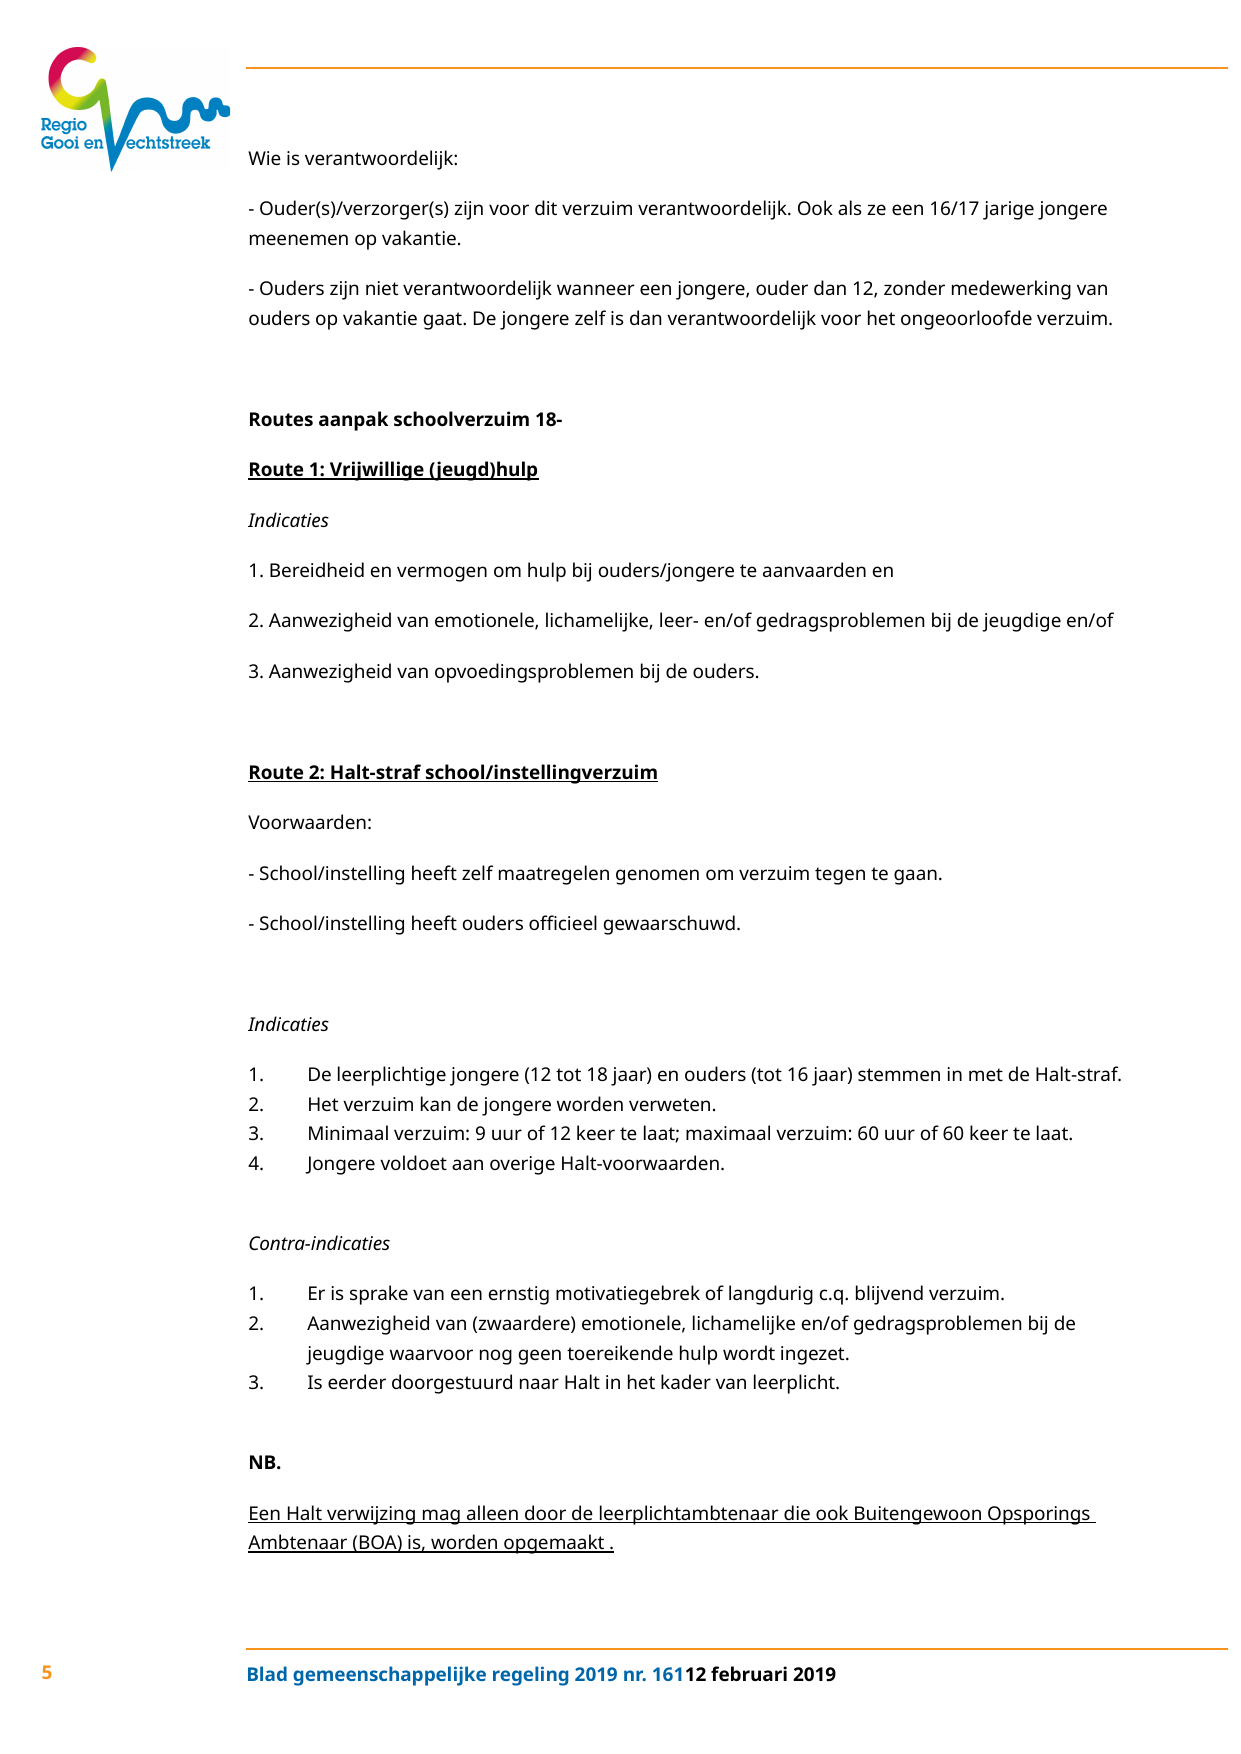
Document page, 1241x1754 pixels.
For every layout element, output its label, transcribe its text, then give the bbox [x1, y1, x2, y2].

list Is eerder doorgestuurd naar Halt in het kader van leerplicht. [248, 1369, 1152, 1395]
text Route 2: Halt-straf school/instellingverzuim [248, 759, 1152, 785]
text Route 1: Vrijwillige (jeugd)hulp [248, 456, 1152, 482]
list Er is sprake van een ernstig motivatiegebrek of langdurig c.q. blijvend verzuim. [248, 1281, 1152, 1306]
list Minimaal verzuim: 9 uur of 12 keer te laat; maximaal verzuim: 60 uur of 60 keer te laat. [248, 1121, 1152, 1146]
list Aanwezigheid van (zwaardere) emotionele, lichamelijke en/of gedragsproblemen bij de jeugdige waarvoor nog geen toereikende hulp wordt ingezet. [248, 1310, 1152, 1366]
text 1. Bereidheid en vermogen om hulp bij ouders/jongere te aanvaarden en [248, 557, 1152, 583]
text Indicaties [248, 1011, 1152, 1037]
text - School/instelling heeft ouders officieel gewaarschuwd. [248, 910, 1152, 936]
list De leerplichtige jongere (12 tot 18 jaar) en ouders (tot 16 jaar) stemmen in met de Halt-straf. [248, 1061, 1152, 1087]
text Routes aanpak schoolverzuim 18- [248, 406, 1152, 432]
text NB. [248, 1449, 1152, 1475]
picture [41, 47, 231, 172]
text Voorwaarden: [248, 809, 1152, 835]
text Een Halt verwijzing mag alleen door de leerplichtambtenaar die ook Buitengewoon Opsporings Ambtenaar (BOA) is, worden opgemaakt . [248, 1500, 1152, 1555]
picture [113, 110, 231, 172]
text - Ouder(s)/verzorger(s) zijn voor dit verzuim verantwoordelijk. Ook als ze een 16/17 jarige jongere meenemen op vakantie. [248, 196, 1152, 251]
text Wie is verantwoordelijk: [248, 145, 1152, 171]
list Het verzuim kan de jongere worden verweten. [248, 1091, 1152, 1117]
text - School/instelling heeft zelf maatregelen genomen om verzuim tegen te gaan. [248, 860, 1152, 886]
text Indicaties [248, 507, 1152, 533]
list Jongere voldoet aan overige Halt-voorwaarden. [248, 1150, 1152, 1176]
text 3. Aanwezigheid van opvoedingsproblemen bij de ouders. [248, 658, 1152, 684]
text Contra-indicaties [248, 1230, 1152, 1256]
text - Ouders zijn niet verantwoordelijk wanneer een jongere, ouder dan 12, zonder medewerking van ouders op vakantie gaat. De jongere zelf is dan verantwoordelijk voor het ongeoorloofde verzuim. [248, 276, 1152, 331]
text 2. Aanwezigheid van emotionele, lichamelijke, leer- en/of gedragsproblemen bij de jeugdige en/of [248, 608, 1152, 633]
